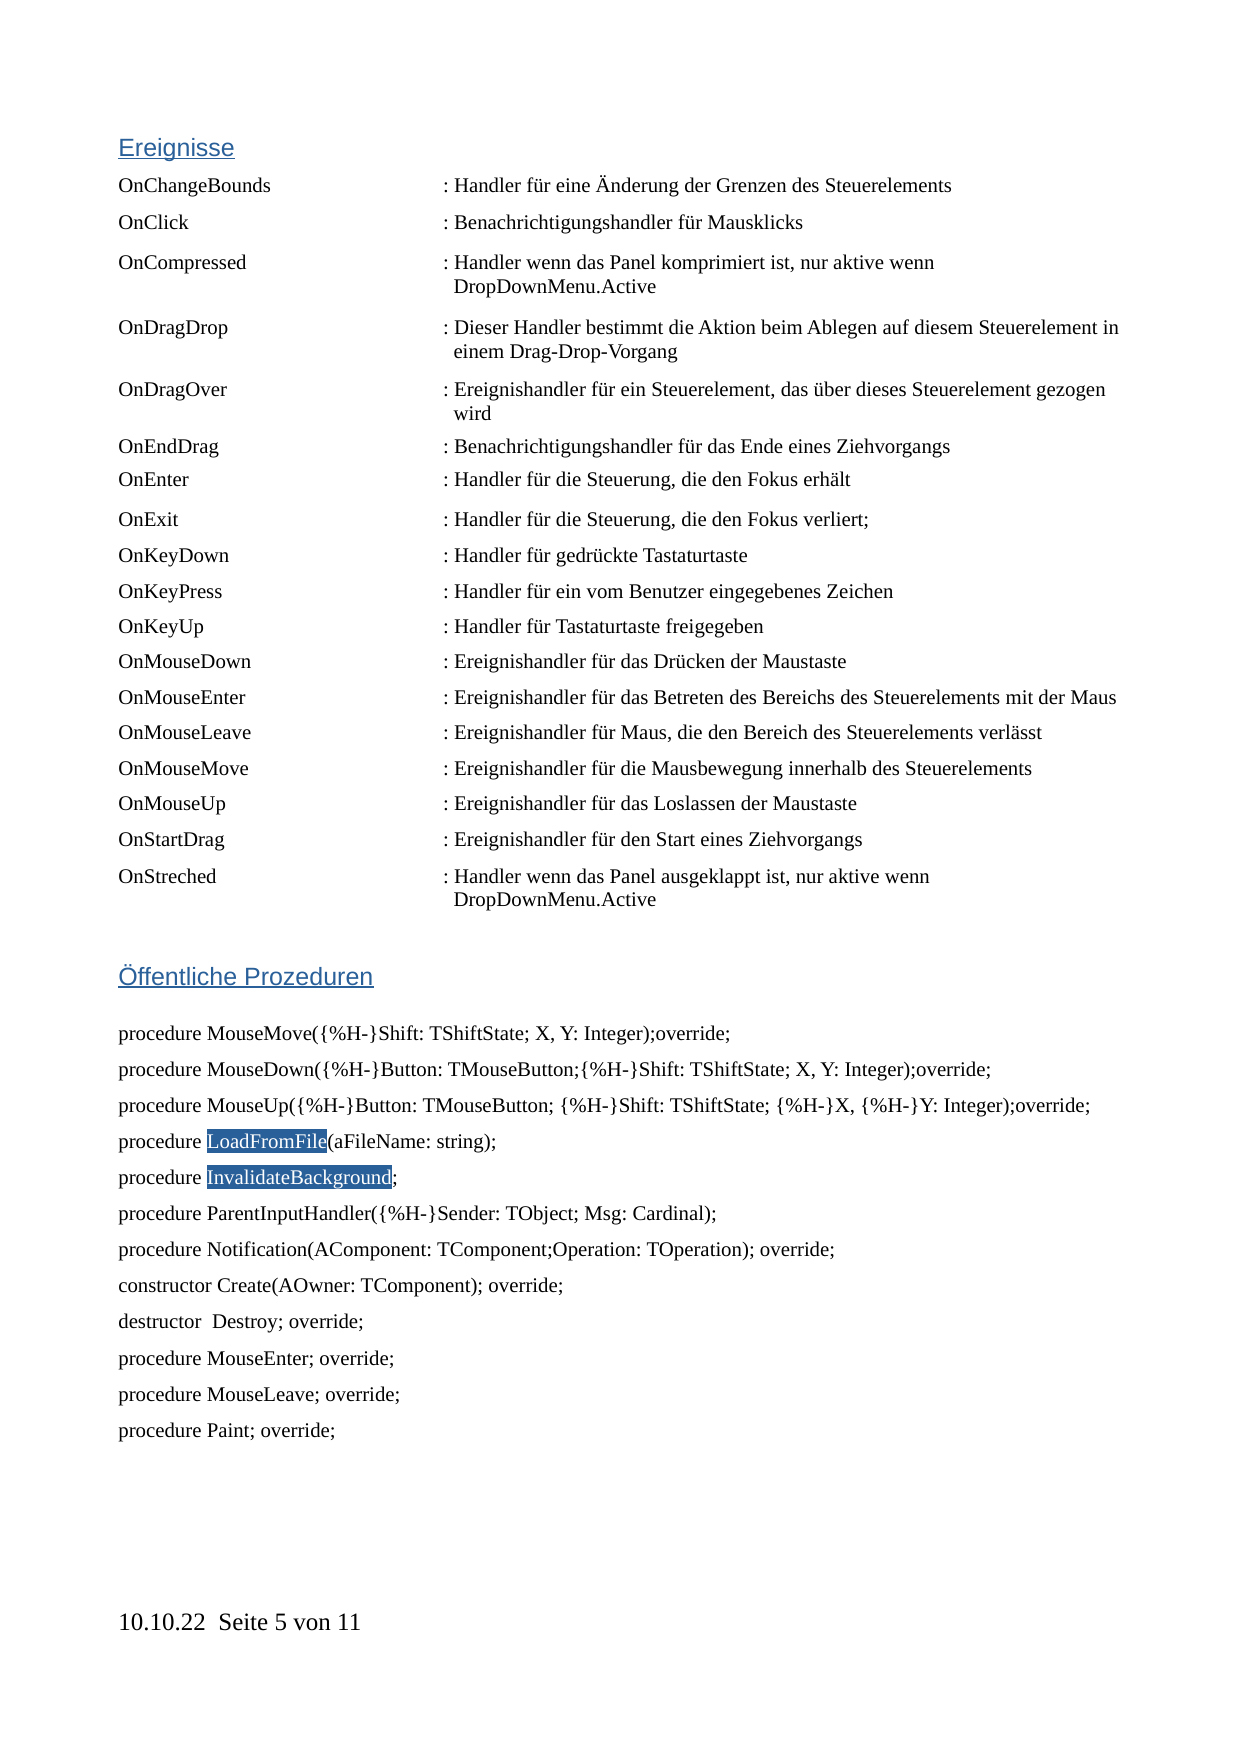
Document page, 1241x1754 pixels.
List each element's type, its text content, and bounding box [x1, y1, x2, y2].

text OnMouseUp : Ereignishandler für das Loslassen der Maustaste [118, 796, 1122, 814]
text OnKeyPress : Handler für ein vom Benutzer eingegebenes Zeichen [118, 584, 1122, 602]
text procedure MouseEnter; override; [118, 1346, 1122, 1369]
text procedure MouseMove({%H-}Shift: TShiftState; X, Y: Integer);override; [118, 1021, 1122, 1045]
text OnDragDrop : Dieser Handler bestimmt die Aktion beim Ablegen auf diesem Steuerelement in einem Drag-Drop-Vorgang [118, 316, 1122, 363]
text procedure MouseDown({%H-}Button: TMouseButton;{%H-}Shift: TShiftState; X, Y: Integer);override; [118, 1057, 1122, 1081]
text OnEndDrag : Benachrichtigungshandler für das Ende eines Ziehvorgangs [118, 439, 1122, 457]
text constructor Create(AOwner: TComponent); override; [118, 1273, 1122, 1297]
text OnEnter : Handler für die Steuerung, die den Fokus erhält [118, 472, 1122, 489]
text OnStartDrag : Ereignishandler für den Start eines Ziehvorgangs [118, 832, 1122, 849]
text OnMouseLeave : Ereignishandler für Maus, die den Bereich des Steuerelements verlässt [118, 726, 1122, 743]
text OnMouseMove : Ereignishandler für die Mausbewegung innerhalb des Steuerelements [118, 761, 1122, 779]
text OnCompressed : Handler wenn das Panel komprimiert ist, nur aktive wenn DropDownMenu.Active [118, 251, 1122, 298]
subtitle Öffentliche Prozeduren [118, 961, 1122, 991]
text procedure ParentInputHandler({%H-}Sender: TObject; Msg: Cardinal); [118, 1201, 1122, 1225]
text procedure Paint; override; [118, 1418, 1122, 1442]
text OnExit : Handler für die Steuerung, die den Fokus verliert; [118, 507, 1122, 531]
text procedure MouseLeave; override; [118, 1382, 1122, 1406]
text OnDragOver : Ereignishandler für ein Steuerelement, das über dieses Steuerelement gezogen wird [118, 378, 1122, 425]
text OnMouseEnter : Ereignishandler für das Betreten des Bereichs des Steuerelements mit der Maus [118, 690, 1122, 708]
text procedure Notification(AComponent: TComponent;Operation: TOperation); override; [118, 1237, 1122, 1261]
text procedure LoadFromFile(aFileName: string); [118, 1129, 1122, 1153]
text procedure InvalidateBackground; [118, 1165, 1122, 1189]
text OnChangeBounds : Handler für eine Änderung der Grenzen des Steuerelements [118, 174, 1122, 198]
text OnKeyUp : Handler für Tastaturtaste freigegeben [118, 619, 1122, 637]
text OnClick : Benachrichtigungshandler für Mausklicks [118, 215, 1122, 233]
subtitle Ereignisse [118, 133, 1122, 161]
text procedure MouseUp({%H-}Button: TMouseButton; {%H-}Shift: TShiftState; {%H-}X, {%H-}Y: Integer);override; [118, 1093, 1122, 1117]
text OnMouseDown : Ereignishandler für das Drücken der Maustaste [118, 655, 1122, 672]
text OnStreched : Handler wenn das Panel ausgeklappt ist, nur aktive wenn DropDownMenu.Active [118, 864, 1122, 911]
text destructor Destroy; override; [118, 1309, 1122, 1333]
text OnKeyDown : Handler für gedrückte Tastaturtaste [118, 548, 1122, 566]
